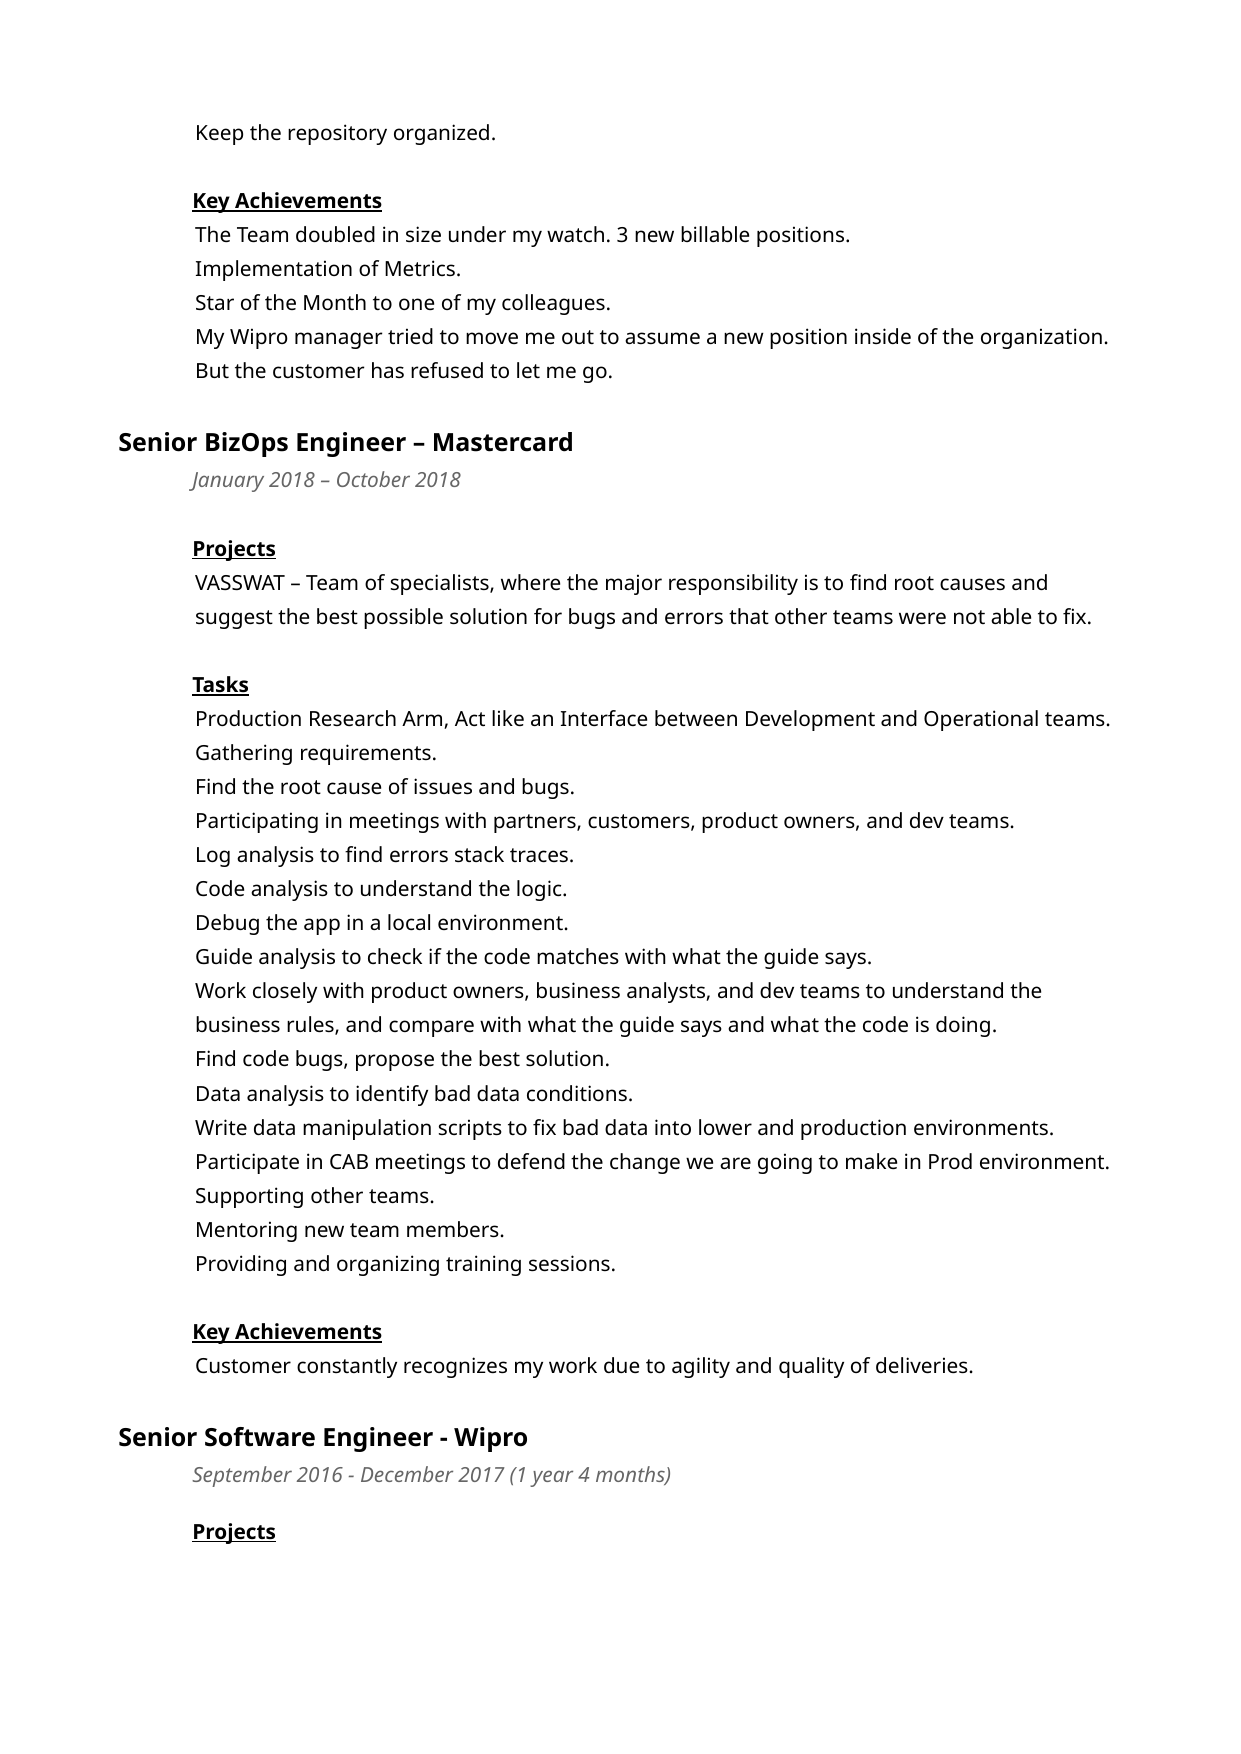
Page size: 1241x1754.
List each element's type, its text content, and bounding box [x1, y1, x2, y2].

text Guide analysis to check if the code matches with what the guide says. [195, 942, 1122, 971]
text Providing and organizing training sessions. [195, 1249, 1122, 1277]
text Find code bugs, propose the best solution. [195, 1044, 1122, 1073]
text Log analysis to find errors stack traces. [195, 840, 1122, 869]
text Write data manipulation scripts to fix bad data into lower and production environments. [195, 1113, 1122, 1141]
text Participate in CAB meetings to defend the change we are going to make in Prod environment. [195, 1147, 1122, 1175]
text Key Achievements [118, 186, 1122, 215]
text Mentoring new team members. [195, 1215, 1122, 1243]
text Keep the repository organized. [195, 118, 1122, 147]
text Projects [118, 534, 1122, 562]
text Work closely with product owners, business analysts, and dev teams to understand the business rules, and compare with what the guide says and what the code is doing. [195, 976, 1122, 1039]
text Participating in meetings with partners, customers, product owners, and dev teams. [195, 806, 1122, 834]
text Supporting other teams. [195, 1181, 1122, 1209]
text Data analysis to identify bad data conditions. [195, 1079, 1122, 1107]
text Debug the app in a local environment. [195, 908, 1122, 937]
text Implementation of Metrics. [195, 254, 1122, 283]
text Tasks [118, 670, 1122, 698]
text My Wipro manager tried to move me out to assume a new position inside of the organization. But the customer has refused to let me go. [195, 322, 1122, 385]
text Find the root cause of issues and bugs. [195, 772, 1122, 801]
text September 2016 - December 2017 (1 year 4 months) [192, 1460, 1122, 1488]
text Projects [118, 1517, 1122, 1545]
text Customer constantly recognizes my work due to agility and quality of deliveries. [195, 1351, 1122, 1379]
text VASSWAT – Team of specialists, where the major responsibility is to find root causes and suggest the best possible solution for bugs and errors that other teams were not able to fix. [195, 568, 1122, 630]
text Gathering requirements. [195, 738, 1122, 766]
text Key Achievements [118, 1317, 1122, 1346]
text January 2018 – October 2018 [192, 466, 1122, 494]
text Star of the Month to one of my colleagues. [195, 288, 1122, 317]
text Senior BizOps Engineer – Mastercard [118, 425, 1122, 459]
text Production Research Arm, Act like an Interface between Development and Operational teams. [195, 704, 1122, 732]
text Code analysis to understand the logic. [195, 874, 1122, 903]
text Senior Software Engineer - Wipro [118, 1419, 1122, 1453]
text The Team doubled in size under my watch. 3 new billable positions. [195, 220, 1122, 249]
